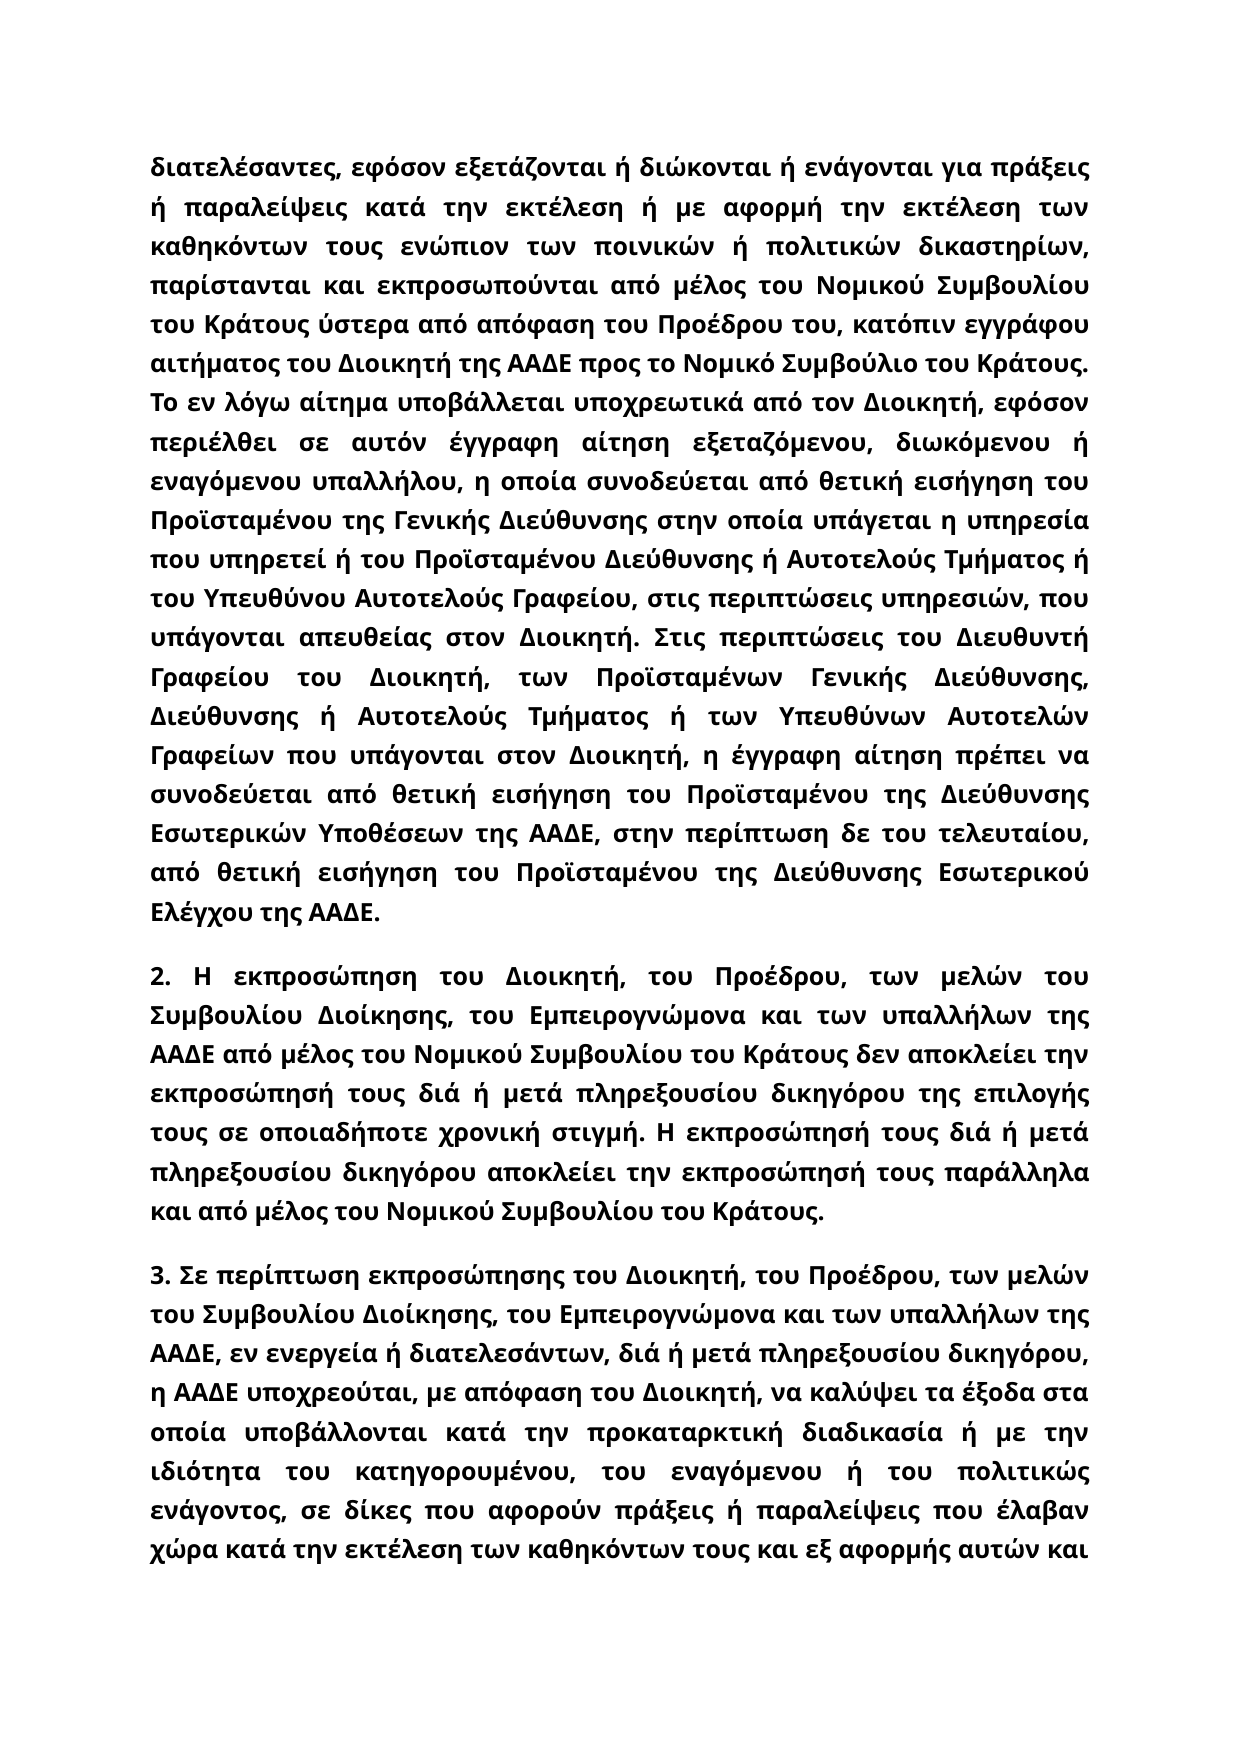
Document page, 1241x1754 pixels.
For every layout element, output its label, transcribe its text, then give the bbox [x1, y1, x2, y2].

text 3. Σε περίπτωση εκπροσώπησης του Διοικητή, του Προέδρου, των μελών του Συμβουλίου Διοίκησης, του Εμπειρογνώμονα και των υπαλλήλων της ΑΑΔΕ, εν ενεργεία ή διατελεσάντων, διά ή μετά πληρεξουσίου δικηγόρου, η ΑΑΔΕ υποχρεούται, με απόφαση του Διοικητή, να καλύψει τα έξοδα στα οποία υποβάλλονται κατά την προκαταρκτική διαδικασία ή με την ιδιότητα του κατηγορουμένου, του εναγόμενου ή του πολιτικώς ενάγοντος, σε δίκες που αφορούν πράξεις ή παραλείψεις που έλαβαν χώρα κατά την εκτέλεση των καθηκόντων τους και εξ αφορμής αυτών και [150, 1257, 1090, 1566]
text διατελέσαντες, εφόσον εξετάζονται ή διώκονται ή ενάγονται για πράξεις ή παραλείψεις κατά την εκτέλεση ή με αφορμή την εκτέλεση των καθηκόντων τους ενώπιον των ποινικών ή πολιτικών δικαστηρίων, παρίστανται και εκπροσωπούνται από μέλος του Νομικού Συμβουλίου του Κράτους ύστερα από απόφαση του Προέδρου του, κατόπιν εγγράφου αιτήματος του Διοικητή της ΑΑΔΕ προς το Νομικό Συμβούλιο του Κράτους. Το εν λόγω αίτημα υποβάλλεται υποχρεωτικά από τον Διοικητή, εφόσον περιέλθει σε αυτόν έγγραφη αίτηση εξεταζόμενου, διωκόμενου ή εναγόμενου υπαλλήλου, η οποία συνοδεύεται από θετική εισήγηση του Προϊσταμένου της Γενικής Διεύθυνσης στην οποία υπάγεται η υπηρεσία που υπηρετεί ή του Προϊσταμένου Διεύθυνσης ή Αυτοτελούς Τμήματος ή του Υπευθύνου Αυτοτελούς Γραφείου, στις περιπτώσεις υπηρεσιών, που υπάγονται απευθείας στον Διοικητή. Στις περιπτώσεις του Διευθυντή Γραφείου του Διοικητή, των Προϊσταμένων Γενικής Διεύθυνσης, Διεύθυνσης ή Αυτοτελούς Τμήματος ή των Υπευθύνων Αυτοτελών Γραφείων που υπάγονται στον Διοικητή, η έγγραφη αίτηση πρέπει να συνοδεύεται από θετική εισήγηση του Προϊσταμένου της Διεύθυνσης Εσωτερικών Υποθέσεων της ΑΑΔΕ, στην περίπτωση δε του τελευταίου, από θετική εισήγηση του Προϊσταμένου της Διεύθυνσης Εσωτερικού Ελέγχου της ΑΑΔΕ. [150, 150, 1090, 928]
text 2. Η εκπροσώπηση του Διοικητή, του Προέδρου, των μελών του Συμβουλίου Διοίκησης, του Εμπειρογνώμονα και των υπαλλήλων της ΑΑΔΕ από μέλος του Νομικού Συμβουλίου του Κράτους δεν αποκλείει την εκπροσώπησή τους διά ή μετά πληρεξουσίου δικηγόρου της επιλογής τους σε οποιαδήποτε χρονική στιγμή. Η εκπροσώπησή τους διά ή μετά πληρεξουσίου δικηγόρου αποκλείει την εκπροσώπησή τους παράλληλα και από μέλος του Νομικού Συμβουλίου του Κράτους. [150, 958, 1090, 1227]
